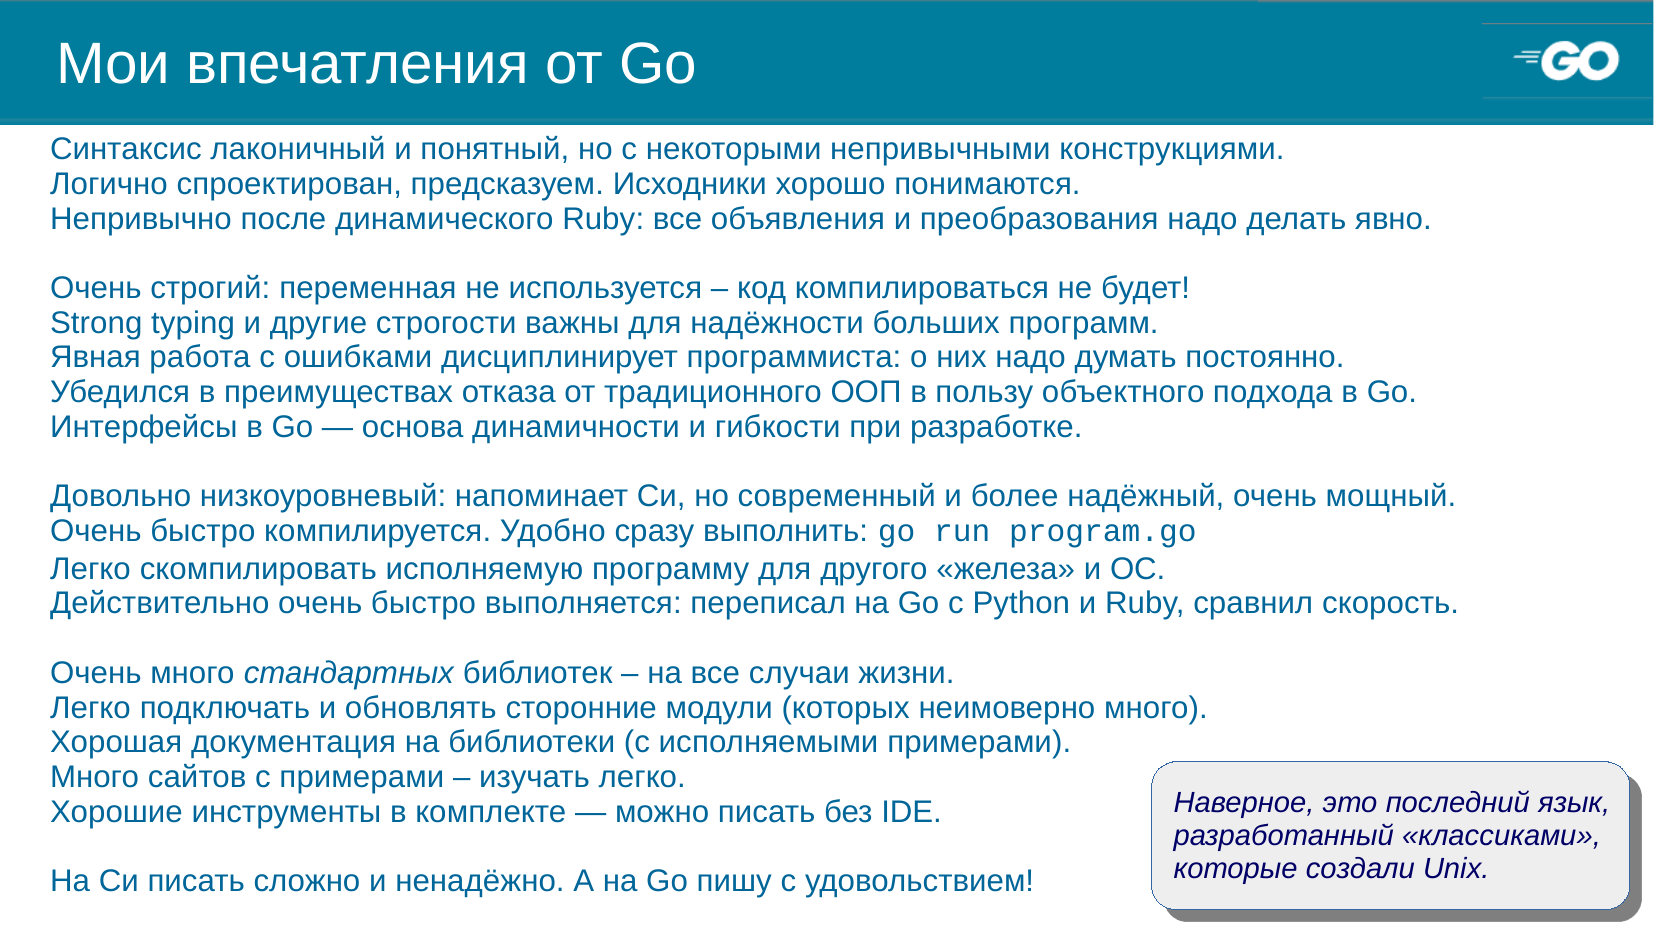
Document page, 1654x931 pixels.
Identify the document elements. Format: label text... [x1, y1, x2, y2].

text_box Синтаксис лаконичный и понятный, но с некоторыми непривычными конструкциями. Логично спроектирован, предсказуем. Исходники хорошо понимаются. Непривычно после динамического Ruby: все объявления и преобразования надо делать явно. Очень строгий: переменная не используется – код компилироваться не будет! Strong typing и другие строгости важны для надёжности больших программ. Явная работа с ошибками дисциплинирует программиста: о них надо думать постоянно. Убедился в преимуществах отказа от традиционного ООП в пользу объектного подхода в Go. Интерфейсы в Go — основа динамичности и гибкости при разработке. Довольно низкоуровневый: напоминает Си, но современный и более надёжный, очень мощный. Очень быстро компилируется. Удобно сразу выполнить: go run program.go Легко скомпилировать исполняемую программу для другого «железа» и ОС. Действительно очень быстро выполняется: переписал на Go c Python и Ruby, сравнил скорость. Очень много стандартных библиотек – на все случаи жизни. Легко подключать и обновлять сторонние модули (которых неимоверно много). Хорошая документация на библиотеки (с исполняемыми примерами). Много сайтов с примерами – изучать легко. Хорошие инструменты в комплекте — можно писать без IDE. На Си писать сложно и ненадёжно. А на Go пишу с удовольствием! [35, 124, 1619, 906]
text_box Мои впечатления от Go [41, 23, 1495, 104]
text_box Наверное, это последний язык, разработанный «классиками», которые создали Unix. [1151, 761, 1630, 910]
picture [1542, 41, 1619, 81]
